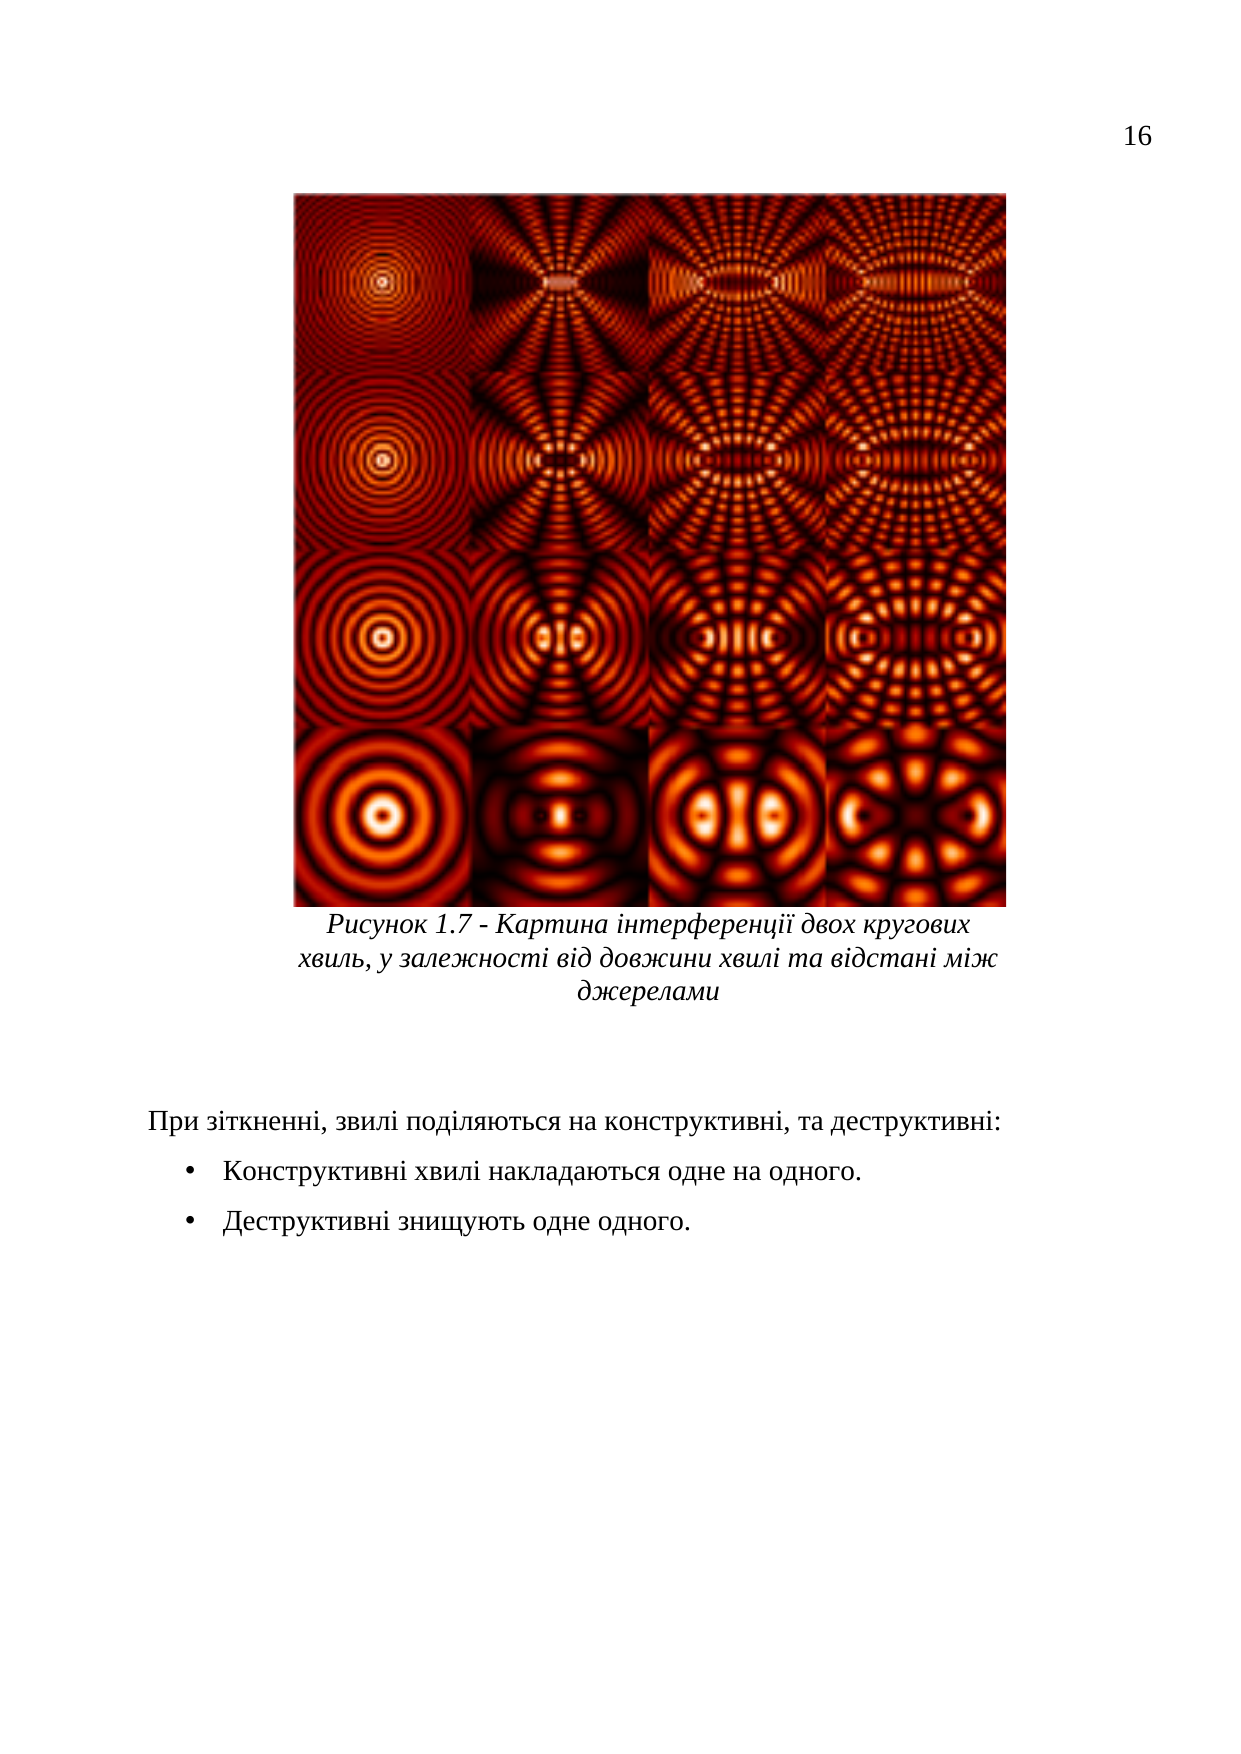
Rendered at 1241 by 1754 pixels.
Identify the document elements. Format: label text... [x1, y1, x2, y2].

text При зіткненні, звилі поділяються на конструктивні, та деструктивні: [148, 1103, 1152, 1136]
list Конструктивні хвилі накладаються одне на одного. [185, 1153, 1152, 1187]
list Деструктивні знищують одне одного. [185, 1203, 1152, 1237]
text Рисунок 1.7 - Картина інтерференції двох кругових хвиль, у залежності від довжини хвилі та відстані між джерелами [293, 907, 1006, 1007]
picture [293, 193, 1007, 907]
